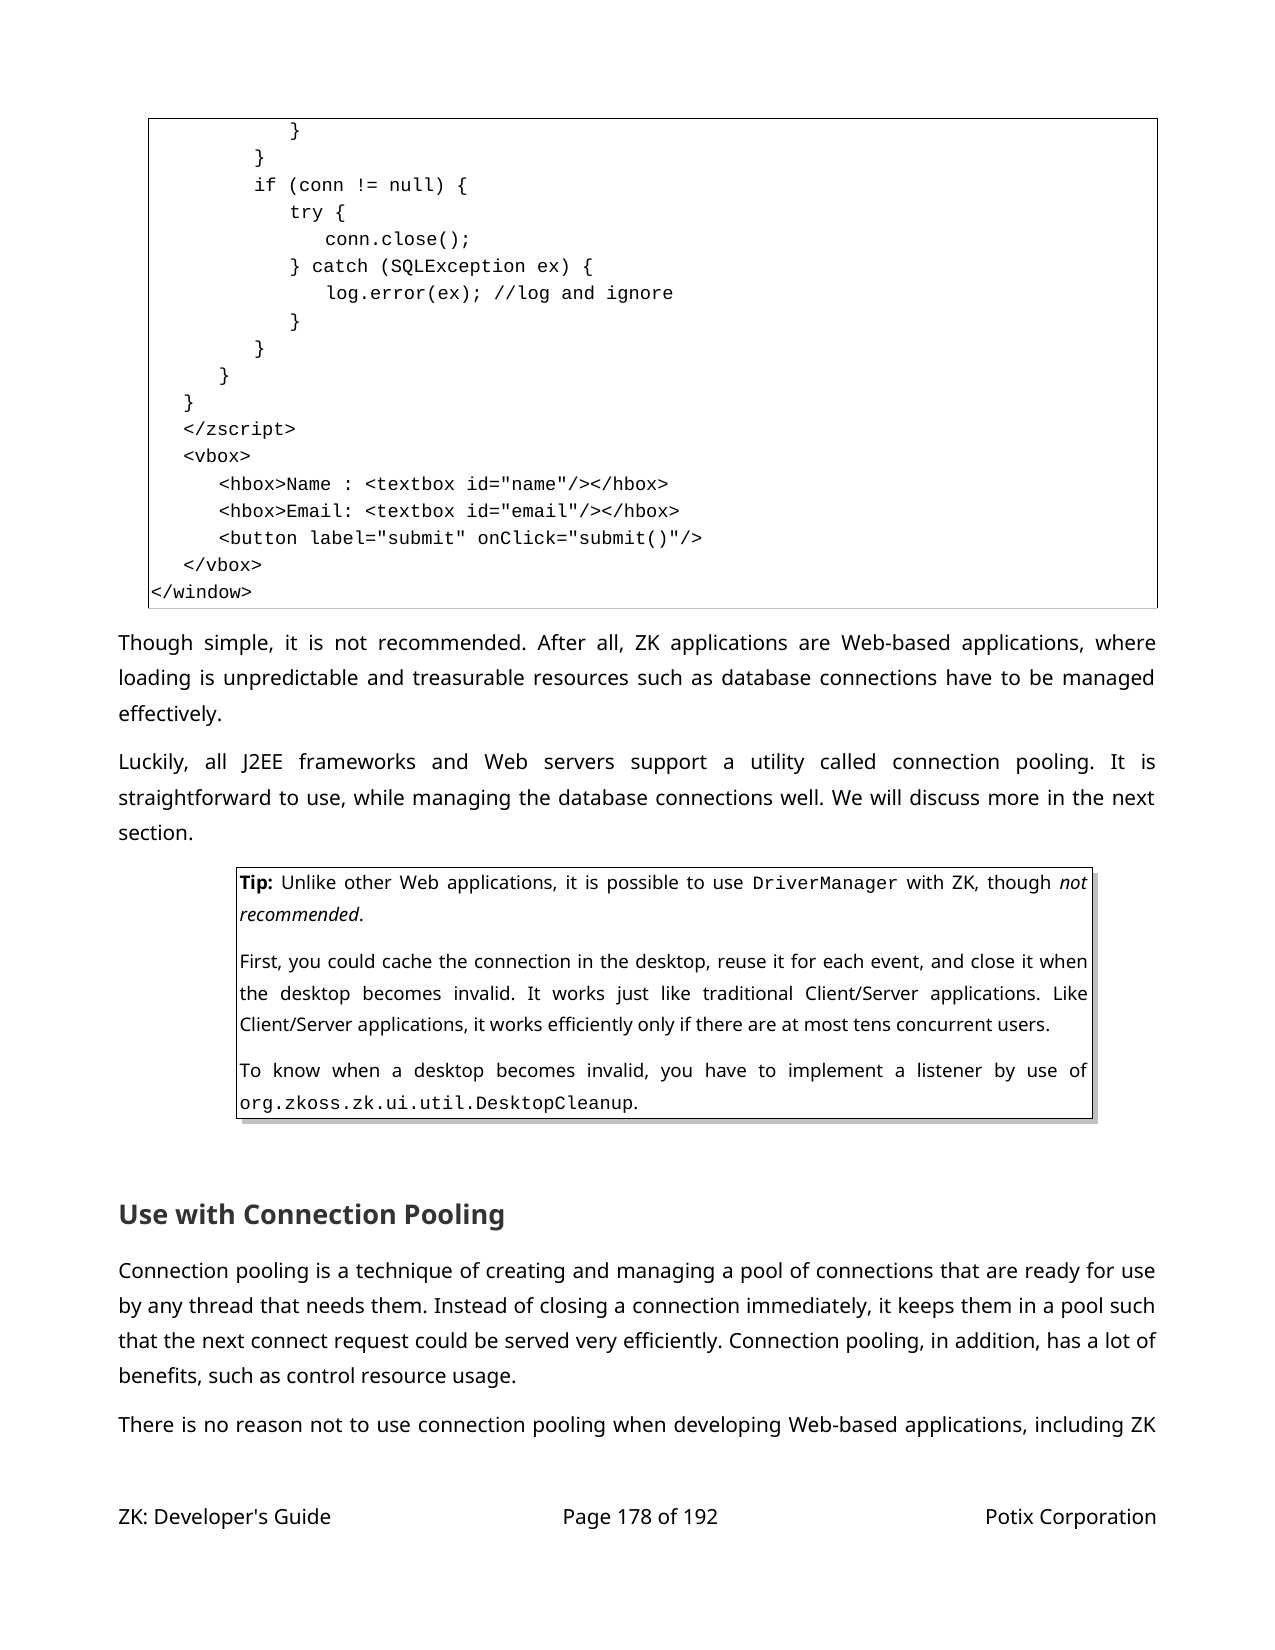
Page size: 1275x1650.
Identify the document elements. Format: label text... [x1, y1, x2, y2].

text Tip: Unlike other Web applications, it is possible to use DriverManager with ZK, though not recommended. [237, 868, 1092, 927]
text try { [149, 200, 1157, 224]
text There is no reason not to use connection pooling when developing Web-based applications, including ZK [118, 1410, 1157, 1438]
text <hbox>Email: <textbox id="email"/></hbox> [149, 499, 1157, 523]
text } [149, 336, 1157, 360]
text } catch (SQLException ex) { [149, 254, 1157, 278]
text </zscript> [149, 417, 1157, 441]
text } [149, 145, 1157, 169]
text } [149, 390, 1157, 414]
text <vbox> [149, 444, 1157, 469]
text conn.close(); [149, 227, 1157, 251]
text First, you could cache the connection in the desktop, reuse it for each event, and close it when the desktop becomes invalid. It works just like traditional Client/Server applications. Like Client/Server applications, it works efficiently only if there are at most tens concurrent users. [237, 945, 1092, 1037]
text Luckily, all J2EE frameworks and Web servers support a utility called connection pooling. It is straightforward to use, while managing the database connections well. We will discuss more in the next section. [118, 747, 1157, 846]
text </window> [149, 580, 1157, 608]
text To know when a desktop becomes invalid, you have to implement a listener by use of org.zkoss.zk.ui.util.DesktopCleanup. [237, 1055, 1092, 1118]
text <hbox>Name : <textbox id="name"/></hbox> [149, 472, 1157, 496]
text <button label="submit" onClick="submit()"/> [149, 526, 1157, 550]
text Connection pooling is a technique of creating and managing a pool of connections that are ready for use by any thread that needs them. Instead of closing a connection immediately, it keeps them in a pool such that the next connect request could be served very efficiently. Connection pooling, in addition, has a lot of benefits, such as control resource usage. [118, 1256, 1157, 1389]
text Though simple, it is not recommended. After all, ZK applications are Web-based applications, where loading is unpredictable and treasurable resources such as database connections have to be managed effectively. [118, 628, 1157, 727]
text } [149, 119, 1157, 142]
text } [149, 363, 1157, 387]
subtitle Use with Connection Pooling [118, 1195, 1157, 1232]
text log.error(ex); //log and ignore [149, 281, 1157, 306]
text if (conn != null) { [149, 172, 1157, 197]
text </vbox> [149, 553, 1157, 577]
text } [149, 308, 1157, 333]
